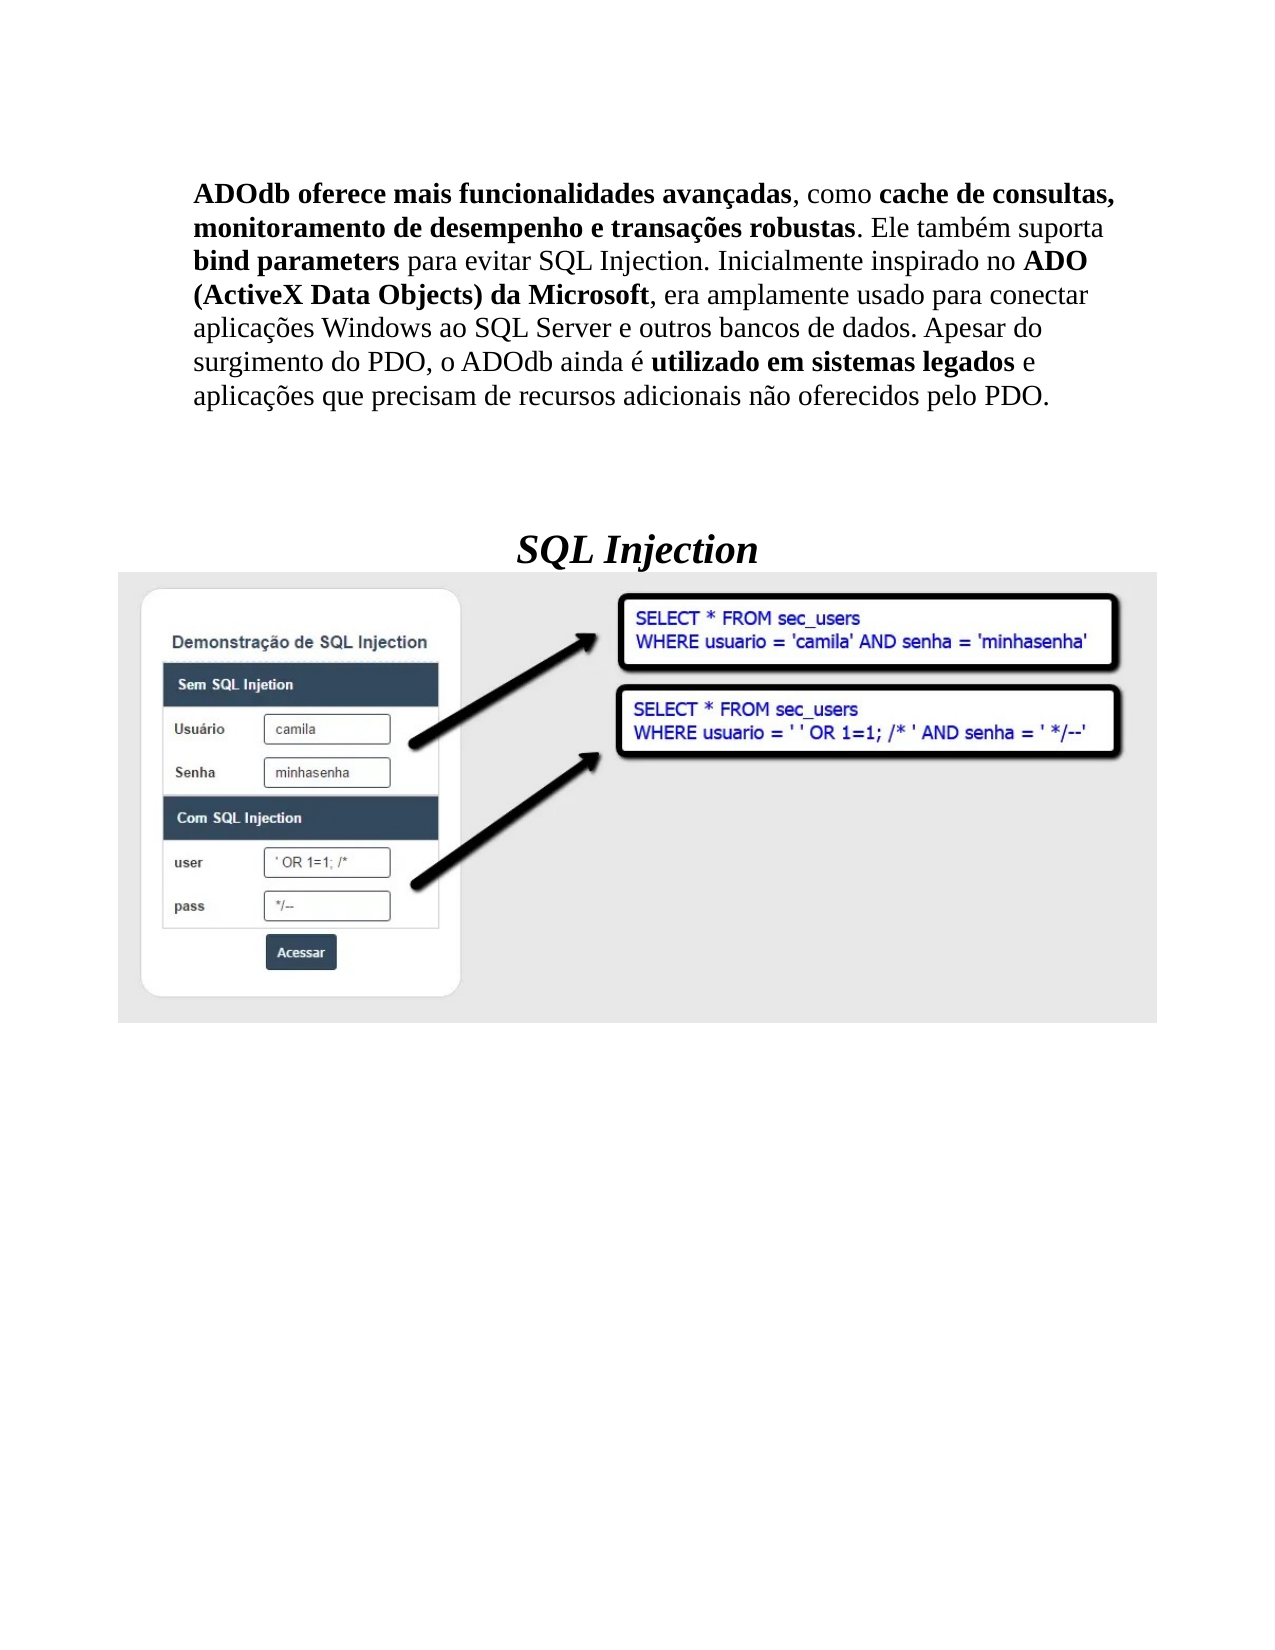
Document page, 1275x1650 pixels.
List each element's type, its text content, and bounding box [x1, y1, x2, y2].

text SQL Injection [118, 525, 1157, 572]
picture [118, 572, 1157, 1023]
list ADOdb oferece mais funcionalidades avançadas, como cache de consultas, monitoramento de desempenho e transações robustas. Ele também suporta bind parameters para evitar SQL Injection. Inicialmente inspirado no ADO (ActiveX Data Objects) da Microsoft, era amplamente usado para conectar aplicações Windows ao SQL Server e outros bancos de dados. Apesar do surgimento do PDO, o ADOdb ainda é utilizado em sistemas legados e aplicações que precisam de recursos adicionais não oferecidos pelo PDO. [164, 176, 1157, 411]
